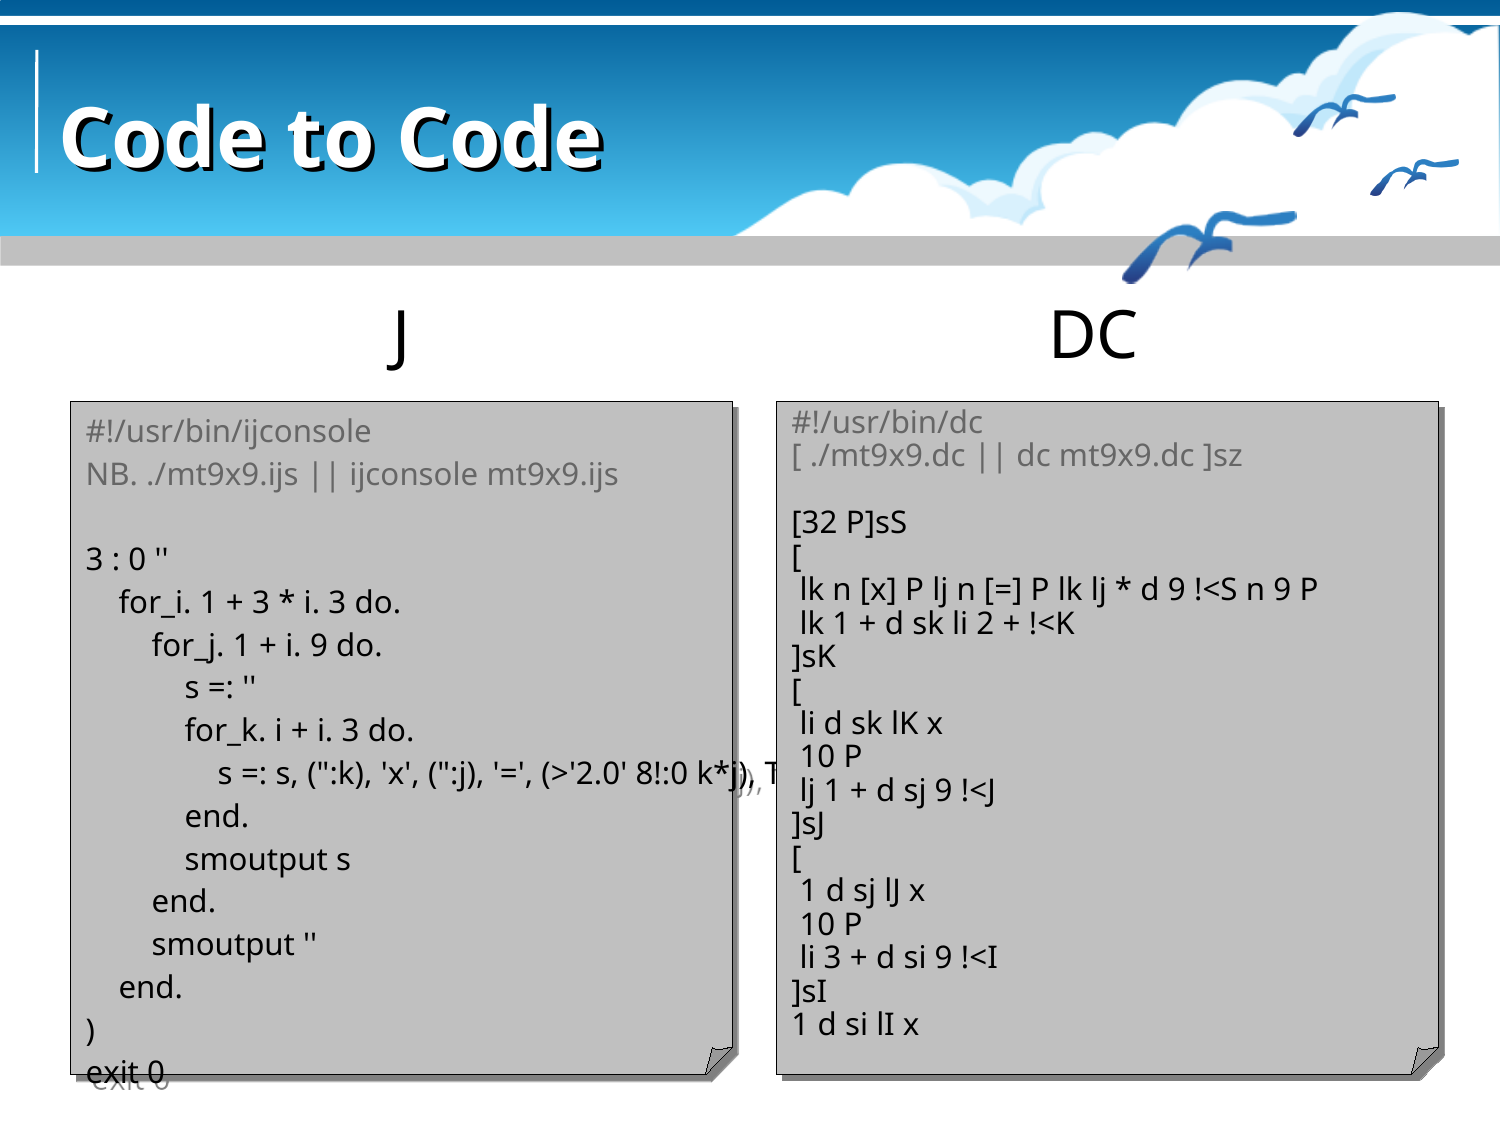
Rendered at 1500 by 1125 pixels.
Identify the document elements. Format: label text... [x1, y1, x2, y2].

picture [730, 12, 1500, 284]
text_box DC [1033, 283, 1188, 388]
text_box J [377, 283, 449, 388]
title Code to Code [59, 86, 1465, 186]
text_box #!/usr/bin/ijconsole NB. ./mt9x9.ijs || ijconsole mt9x9.ijs 3 : 0 '' for_i. 1 + 3 * i. 3 do. for_j. 1 + i. 9 do. s =: '' for_k. i + i. 3 do. s =: s, (":k), 'x', (":j), '=', (>'2.0' 8!:0 k*j), TAB end. smoutput s end. smoutput '' end. ) exit 0 [70, 401, 733, 1075]
text_box #!/usr/bin/dc [ ./mt9x9.dc || dc mt9x9.dc ]sz [32 P]sS [ lk n [x] P lj n [=] P lk lj * d 9 !<S n 9 P lk 1 + d sk li 2 + !<K ]sK [ li d sk lK x 10 P lj 1 + d sj 9 !<J ]sJ [ 1 d sj lJ x 10 P li 3 + d si 9 !<I ]sI 1 d si lI x [776, 401, 1439, 1075]
